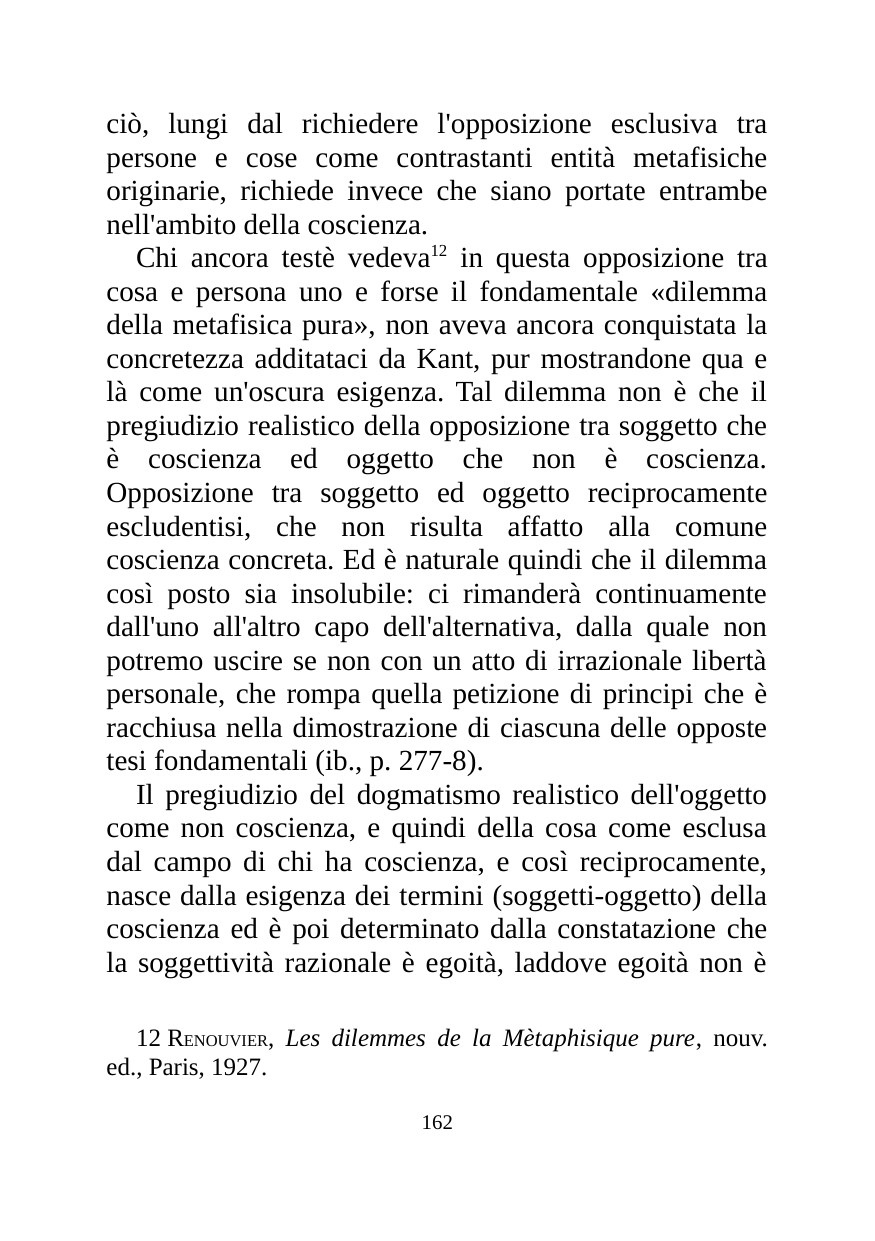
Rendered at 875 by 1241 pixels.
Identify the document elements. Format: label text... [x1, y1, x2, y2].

text ciò, lungi dal richiedere l'opposizione esclusiva tra persone e cose come contrastanti entità metafisiche originarie, richiede invece che siano portate entrambe nell'ambito della coscienza. [106, 106, 768, 240]
text Il pregiudizio del dogmatismo realistico dell'oggetto come non coscienza, e quindi della cosa come esclusa dal campo di chi ha coscienza, e così reciprocamente, nasce dalla esigenza dei termini (soggetti-oggetto) della coscienza ed è poi determinato dalla constatazione che la soggettività razionale è egoità, laddove egoità non è [106, 777, 768, 978]
text Renouvier, Les dilemmes de la Mètaphisique pure, nouv. ed., Paris, 1927. [106, 1023, 768, 1080]
text Chi ancora testè vedeva in questa opposizione tra cosa e persona uno e forse il fondamentale «dilemma della metafisica pura», non aveva ancora conquistata la concretezza additataci da Kant, pur mostrandone qua e là come un'oscura esigenza. Tal dilemma non è che il pregiudizio realistico della opposizione tra soggetto che è coscienza ed oggetto che non è coscienza. Opposizione tra soggetto ed oggetto reciprocamente escludentisi, che non risulta affatto alla comune coscienza concreta. Ed è naturale quindi che il dilemma così posto sia insolubile: ci rimanderà continuamente dall'uno all'altro capo dell'alternativa, dalla quale non potremo uscire se non con un atto di irrazionale libertà personale, che rompa quella petizione di principi che è racchiusa nella dimostrazione di ciascuna delle opposte tesi fondamentali (ib., p. 277-8). [106, 240, 768, 777]
